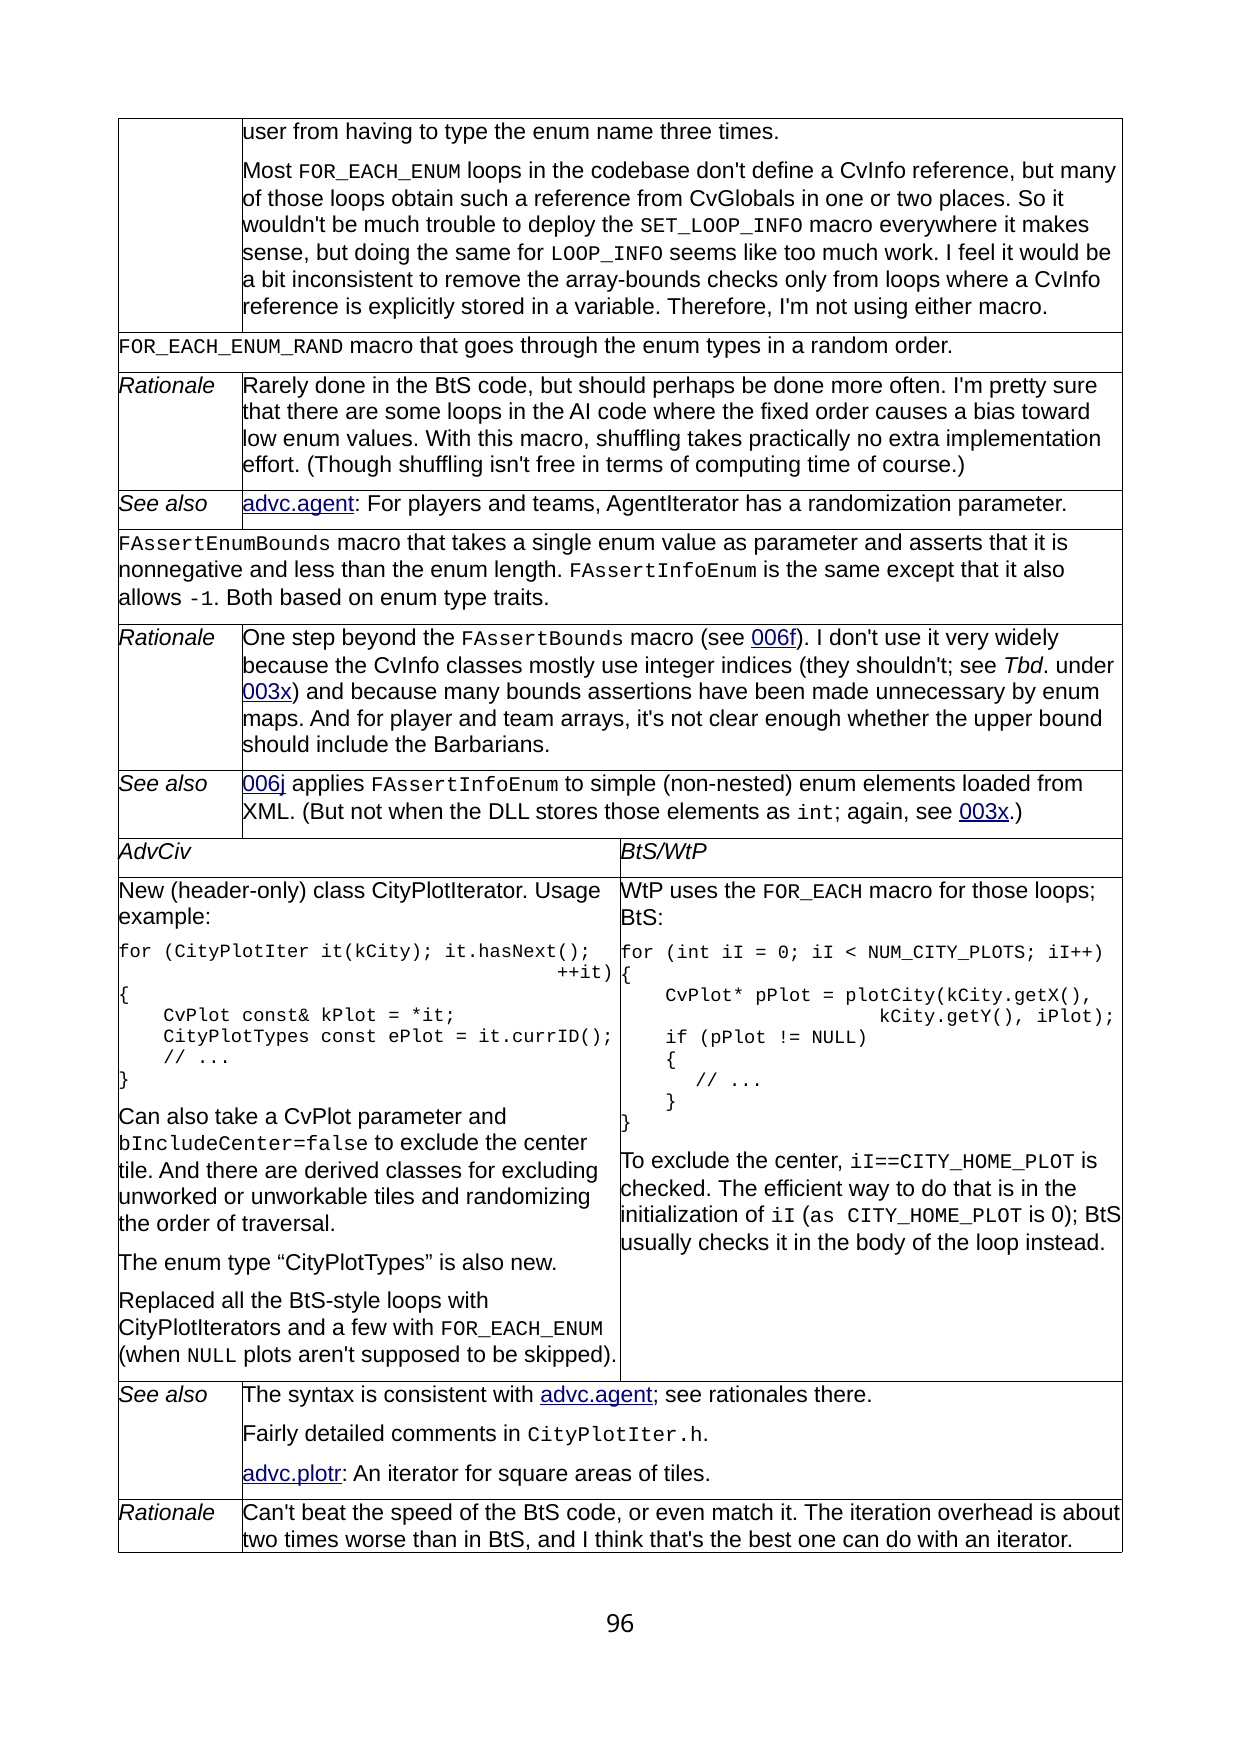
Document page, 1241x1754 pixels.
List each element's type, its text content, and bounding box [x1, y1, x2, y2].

table_cell FAssertEnumBounds macro that takes a single enum value as parameter and asserts that it is nonnegative and less than the enum length. FAssertInfoEnum is the same except that it also allows -1. Both based on enum type traits. [119, 530, 1122, 624]
table_cell Rationale [119, 373, 242, 490]
table_cell See also [119, 491, 242, 528]
table_cell New (header-only) class CityPlotIterator. Usage example: for (CityPlotIter it(kCity); it.hasNext(); ++it) { CvPlot const& kPlot = *it; CityPlotTypes const ePlot = it.currID(); // ... } Can also take a CvPlot parameter and bIncludeCenter=false to exclude the center tile. And there are derived classes for excluding unworked or unworkable tiles and randomizing the order of traversal. The enum type “CityPlotTypes” is also new. Replaced all the BtS-style loops with CityPlotIterators and a few with FOR_EACH_ENUM (when NULL plots aren't supposed to be skipped). [119, 878, 620, 1381]
table_cell The syntax is consistent with advc.agent; see rationales there. Fairly detailed comments in CityPlotIter.h. advc.plotr: An iterator for square areas of tiles. [243, 1382, 1122, 1499]
table_cell Rationale [119, 1500, 242, 1552]
table_cell Rationale [119, 625, 242, 770]
table_cell Can't beat the speed of the BtS code, or even match it. The iteration overhead is about two times worse than in BtS, and I think that's the best one can do with an iterator. [243, 1500, 1122, 1552]
table_cell [119, 119, 242, 332]
table_cell advc.agent: For players and teams, AgentIterator has a randomization parameter. [243, 491, 1122, 528]
table_cell BtS/WtP [621, 839, 1122, 877]
table_cell WtP uses the FOR_EACH macro for those loops; BtS: for (int iI = 0; iI < NUM_CITY_PLOTS; iI++) { CvPlot* pPlot = plotCity(kCity.getX(), kCity.getY(), iPlot); if (pPlot != NULL) { // ... } } To exclude the center, iI==CITY_HOME_PLOT is checked. The efficient way to do that is in the initialization of iI (as CITY_HOME_PLOT is 0); BtS usually checks it in the body of the loop instead. [621, 878, 1122, 1381]
table_cell See also [119, 1382, 242, 1499]
table_cell FOR_EACH_ENUM_RAND macro that goes through the enum types in a random order. [119, 333, 1122, 372]
table_cell user from having to type the enum name three times. Most FOR_EACH_ENUM loops in the codebase don't define a CvInfo reference, but many of those loops obtain such a reference from CvGlobals in one or two places. So it wouldn't be much trouble to deploy the SET_LOOP_INFO macro everywhere it makes sense, but doing the same for LOOP_INFO seems like too much work. I feel it would be a bit inconsistent to remove the array-bounds checks only from loops where a CvInfo reference is explicitly stored in a variable. Therefore, I'm not using either macro. [243, 119, 1122, 332]
table_cell Rarely done in the BtS code, but should perhaps be done more often. I'm pretty sure that there are some loops in the AI code where the fixed order causes a bias toward low enum values. With this macro, shuffling takes practically no extra implementation effort. (Though shuffling isn't free in terms of computing time of course.) [243, 373, 1122, 490]
table_cell One step beyond the FAssertBounds macro (see 006f). I don't use it very widely because the CvInfo classes mostly use integer indices (they shouldn't; see Tbd. under 003x) and because many bounds assertions have been made unnecessary by enum maps. And for player and team arrays, it's not clear enough whether the upper bound should include the Barbarians. [243, 625, 1122, 770]
table_cell 006j applies FAssertInfoEnum to simple (non-nested) enum elements loaded from XML. (But not when the DLL stores those elements as int; again, see 003x.) [243, 771, 1122, 838]
table_cell AdvCiv [119, 839, 620, 877]
table_cell See also [119, 771, 242, 838]
